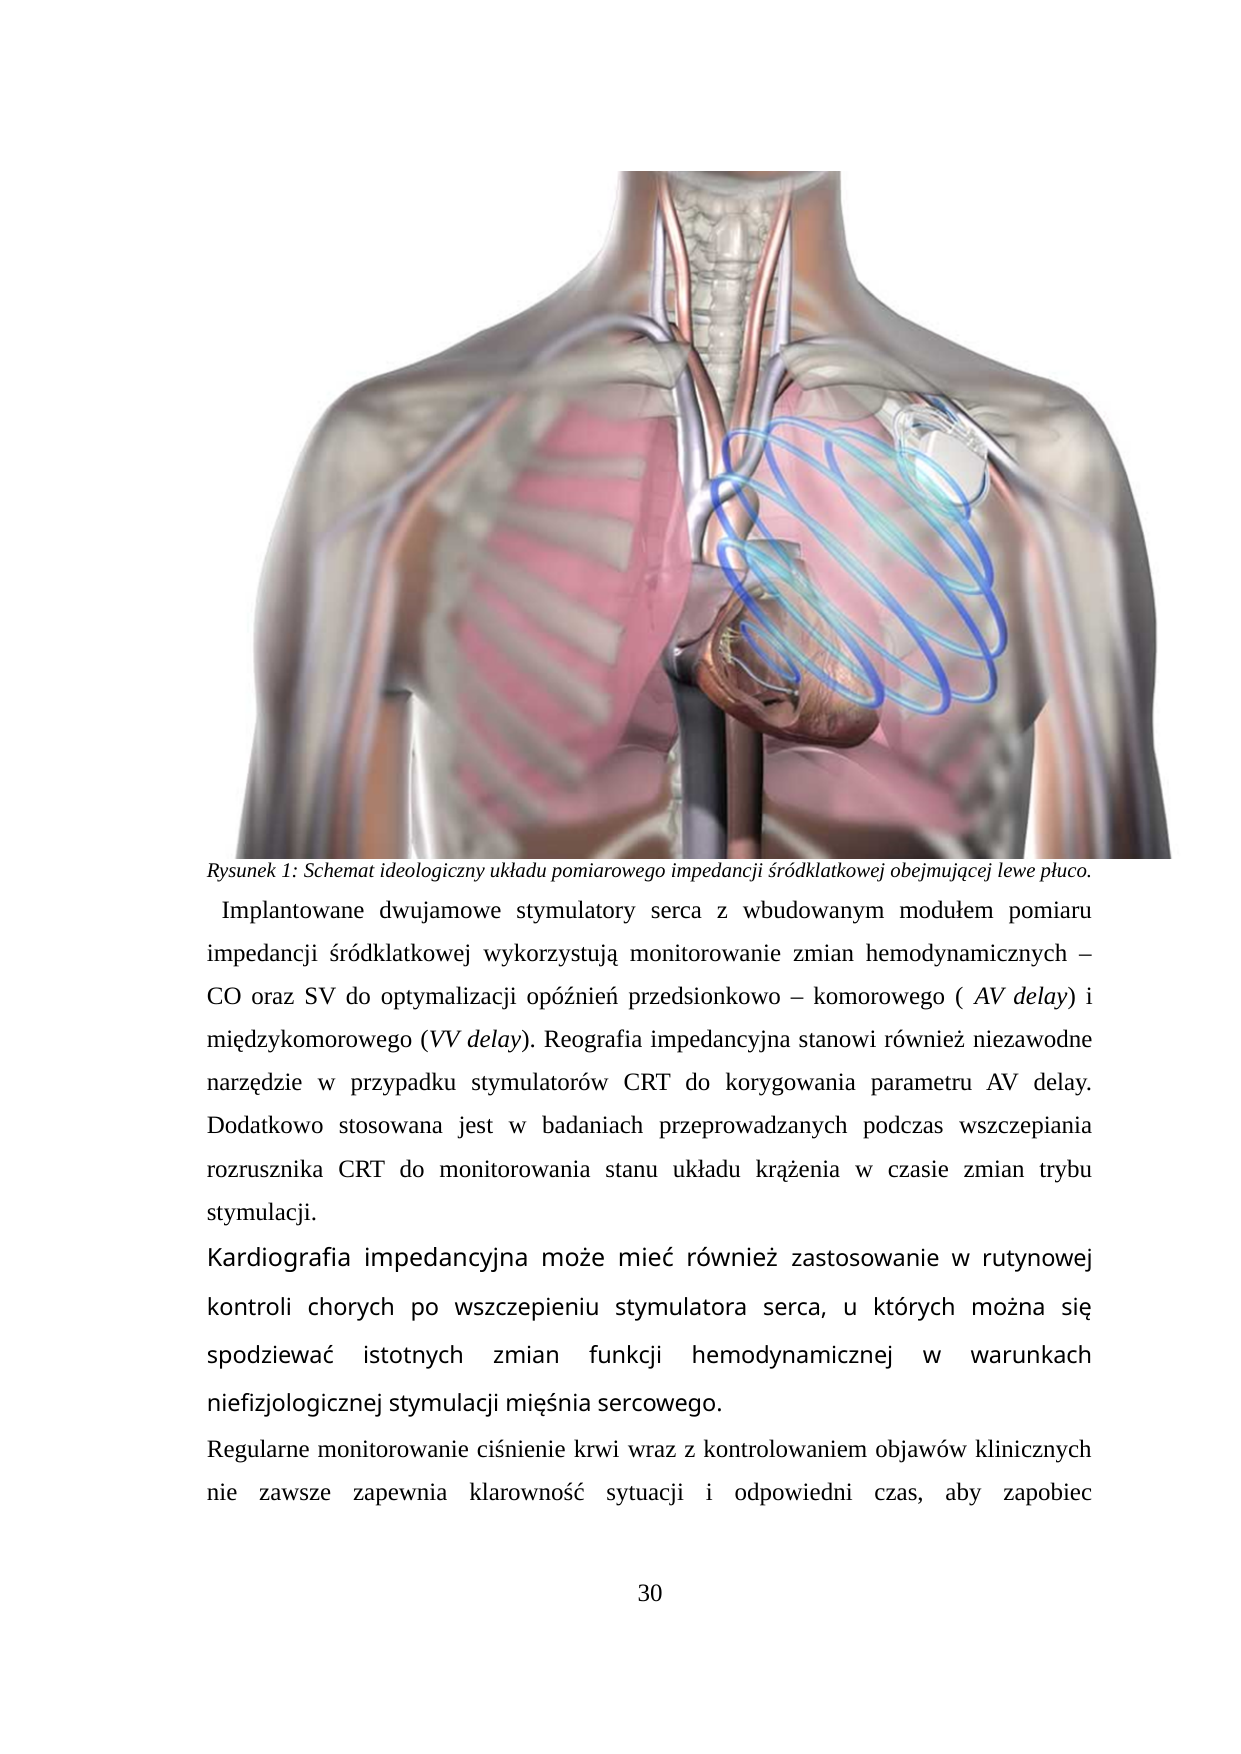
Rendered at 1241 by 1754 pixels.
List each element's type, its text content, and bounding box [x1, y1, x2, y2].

text Kardiografia impedancyjna może mieć również zastosowanie w rutynowej kontroli chorych po wszczepieniu stymulatora serca, u których można się spodziewać istotnych zmian funkcji hemodynamicznej w warunkach niefizjologicznej stymulacji mięśnia sercowego. [207, 1240, 1093, 1418]
picture [206, 171, 1210, 859]
text Regularne monitorowanie ciśnienie krwi wraz z kontrolowaniem objawów klinicznych nie zawsze zapewnia klarowność sytuacji i odpowiedni czas, aby zapobiec [207, 1434, 1093, 1506]
text Rysunek 1: Schemat ideologiczny układu pomiarowego impedancji śródklatkowej obejmującej lewe płuco. [207, 859, 1210, 882]
text Implantowane dwujamowe stymulatory serca z wbudowanym modułem pomiaru impedancji śródklatkowej wykorzystują monitorowanie zmian hemodynamicznych – CO oraz SV do optymalizacji opóźnień przedsionkowo – komorowego ( AV delay) i międzykomorowego (VV delay). Reografia impedancyjna stanowi również niezawodne narzędzie w przypadku stymulatorów CRT do korygowania parametru AV delay. Dodatkowo stosowana jest w badaniach przeprowadzanych podczas wszczepiania rozrusznika CRT do monitorowania stanu układu krążenia w czasie zmian trybu stymulacji. [207, 895, 1093, 1226]
